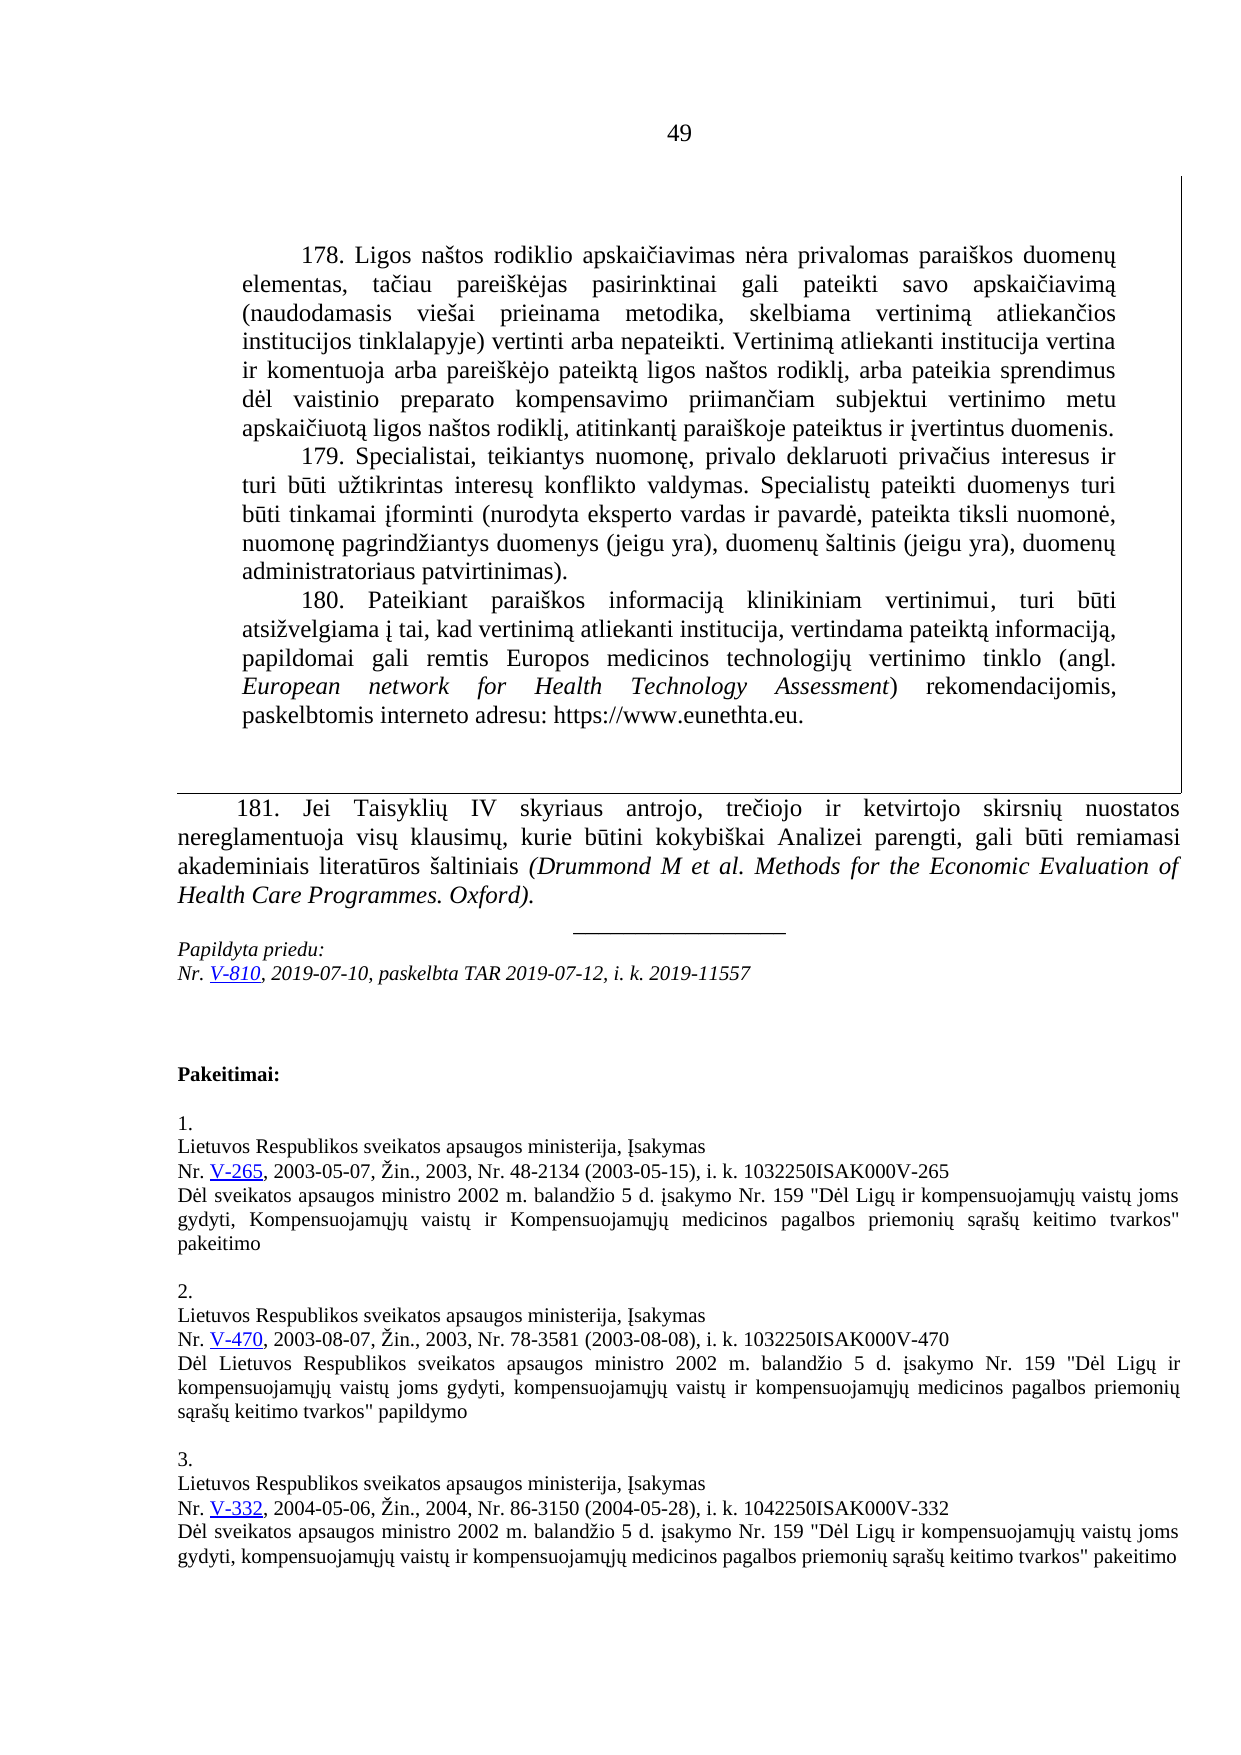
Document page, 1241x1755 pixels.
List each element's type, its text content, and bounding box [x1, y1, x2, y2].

text Dėl sveikatos apsaugos ministro 2002 m. balandžio 5 d. įsakymo Nr. 159 "Dėl Ligų ir kompensuojamųjų vaistų joms gydyti, Kompensuojamųjų vaistų ir Kompensuojamųjų medicinos pagalbos priemonių sąrašų keitimo tvarkos" pakeitimo [177, 1183, 1181, 1255]
text 178. Ligos naštos rodiklio apskaičiavimas nėra privalomas paraiškos duomenų elementas, tačiau pareiškėjas pasirinktinai gali pateikti savo apskaičiavimą (naudodamasis viešai prieinama metodika, skelbiama vertinimą atliekančios institucijos tinklalapyje) vertinti arba nepateikti. Vertinimą atliekanti institucija vertina ir komentuoja arba pareiškėjo pateiktą ligos naštos rodiklį, arba pateikia sprendimus dėl vaistinio preparato kompensavimo priimančiam subjektui vertinimo metu apskaičiuotą ligos naštos rodiklį, atitinkantį paraiškoje pateiktus ir įvertintus duomenis. [177, 176, 1181, 441]
text 2. [177, 1279, 1181, 1303]
text _________________ [177, 908, 1181, 937]
text Nr. V-810, 2019-07-10, paskelbta TAR 2019-07-12, i. k. 2019-11557 [177, 961, 1181, 985]
text Pakeitimai: [177, 1062, 1181, 1086]
text Dėl Lietuvos Respublikos sveikatos apsaugos ministro 2002 m. balandžio 5 d. įsakymo Nr. 159 "Dėl Ligų ir kompensuojamųjų vaistų joms gydyti, kompensuojamųjų vaistų ir kompensuojamųjų medicinos pagalbos priemonių sąrašų keitimo tvarkos" papildymo [177, 1351, 1181, 1423]
text 3. [177, 1447, 1181, 1471]
text 180. Pateikiant paraiškos informaciją klinikiniam vertinimui, turi būti atsižvelgiama į tai, kad vertinimą atliekanti institucija, vertindama pateiktą informaciją, papildomai gali remtis Europos medicinos technologijų vertinimo tinklo (angl. European network for Health Technology Assessment) rekomendacijomis, paskelbtomis interneto adresu: https://www.eunethta.eu. [177, 585, 1181, 793]
text Nr. V-332, 2004-05-06, Žin., 2004, Nr. 86-3150 (2004-05-28), i. k. 1042250ISAK000V-332 [177, 1495, 1181, 1519]
text Dėl sveikatos apsaugos ministro 2002 m. balandžio 5 d. įsakymo Nr. 159 "Dėl Ligų ir kompensuojamųjų vaistų joms gydyti, kompensuojamųjų vaistų ir kompensuojamųjų medicinos pagalbos priemonių sąrašų keitimo tvarkos" pakeitimo [177, 1519, 1181, 1568]
text Lietuvos Respublikos sveikatos apsaugos ministerija, Įsakymas [177, 1471, 1181, 1495]
text Lietuvos Respublikos sveikatos apsaugos ministerija, Įsakymas [177, 1303, 1181, 1327]
text Papildyta priedu: [177, 937, 1181, 961]
text 181. Jei Taisyklių IV skyriaus antrojo, trečiojo ir ketvirtojo skirsnių nuostatos nereglamentuoja visų klausimų, kurie būtini kokybiškai Analizei parengti, gali būti remiamasi akademiniais literatūros šaltiniais (Drummond M et al. Methods for the Economic Evaluation of Health Care Programmes. Oxford). [177, 793, 1181, 908]
text 1. [177, 1110, 1181, 1134]
text Nr. V-265, 2003-05-07, Žin., 2003, Nr. 48-2134 (2003-05-15), i. k. 1032250ISAK000V-265 [177, 1158, 1181, 1183]
text Nr. V-470, 2003-08-07, Žin., 2003, Nr. 78-3581 (2003-08-08), i. k. 1032250ISAK000V-470 [177, 1327, 1181, 1351]
text Lietuvos Respublikos sveikatos apsaugos ministerija, Įsakymas [177, 1134, 1181, 1158]
text 179. Specialistai, teikiantys nuomonę, privalo deklaruoti privačius interesus ir turi būti užtikrintas interesų konflikto valdymas. Specialistų pateikti duomenys turi būti tinkamai įforminti (nurodyta eksperto vardas ir pavardė, pateikta tiksli nuomonė, nuomonę pagrindžiantys duomenys (jeigu yra), duomenų šaltinis (jeigu yra), duomenų administratoriaus patvirtinimas). [177, 441, 1181, 585]
